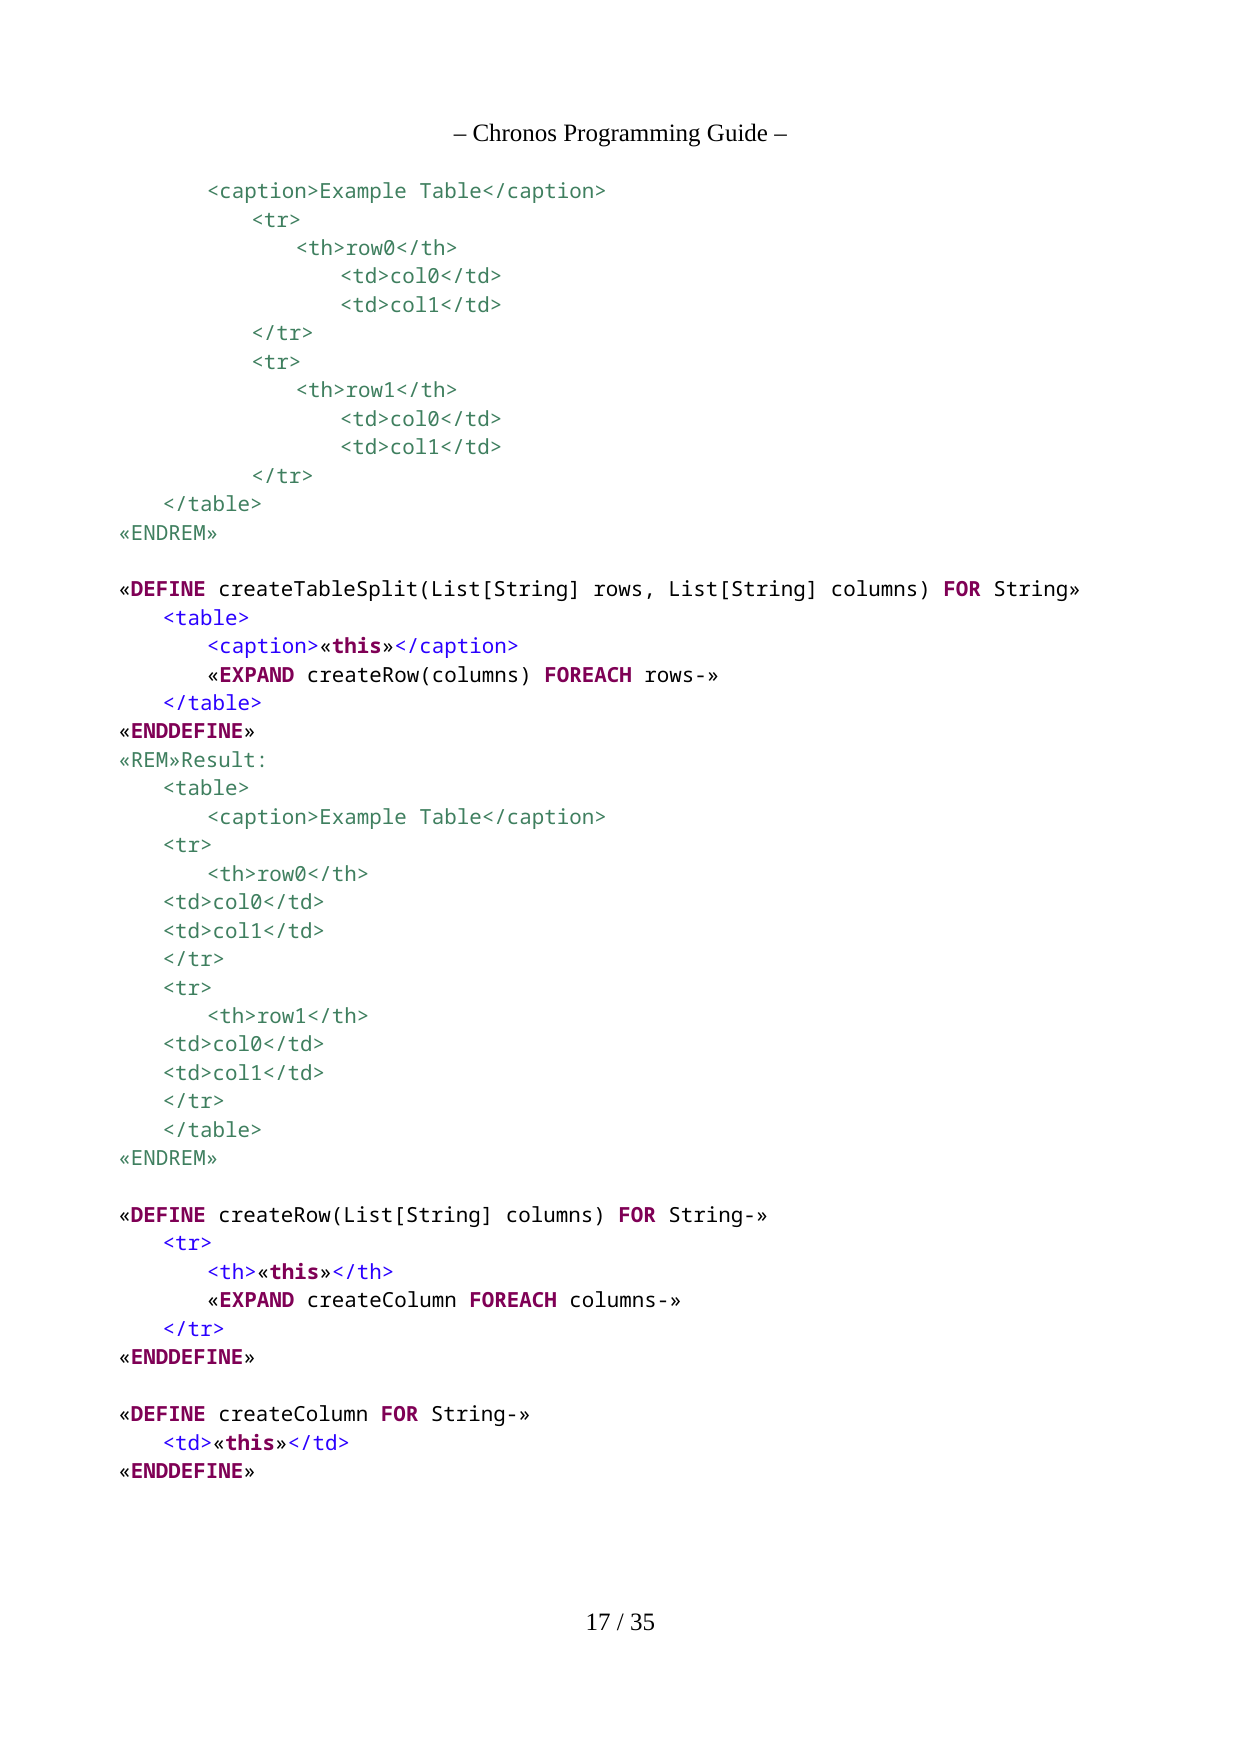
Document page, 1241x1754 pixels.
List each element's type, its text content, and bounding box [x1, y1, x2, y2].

text «REM»Result: [118, 745, 1122, 773]
text <td>col1</td> [118, 290, 1122, 318]
text <tr> [118, 205, 1122, 233]
text <tr> [118, 973, 1122, 1001]
text <caption>Example Table</caption> [118, 176, 1122, 205]
text <table> [118, 773, 1122, 802]
text <caption>Example Table</caption> [118, 802, 1122, 830]
text «ENDREM» [118, 518, 1122, 546]
text <td>col0</td> [118, 404, 1122, 432]
text «ENDDEFINE» [118, 1456, 1122, 1484]
text <th>row0</th> [118, 233, 1122, 262]
text <tr> [118, 830, 1122, 859]
text «EXPAND createColumn FOREACH columns-» [118, 1285, 1122, 1314]
text «EXPAND createRow(columns) FOREACH rows-» [118, 660, 1122, 688]
text </tr> [118, 1314, 1122, 1342]
text «ENDREM» [118, 1143, 1122, 1172]
text <th>row1</th> [118, 375, 1122, 404]
text <table> [118, 603, 1122, 631]
text <tr> [118, 347, 1122, 375]
text «ENDDEFINE» [118, 717, 1122, 745]
text <caption>«this»</caption> [118, 631, 1122, 660]
text <td>col0</td> [118, 887, 1122, 916]
text </table> [118, 489, 1122, 518]
text <td>«this»</td> [118, 1428, 1122, 1456]
text </tr> [118, 318, 1122, 347]
text <tr> [118, 1228, 1122, 1257]
text <th>«this»</th> [118, 1257, 1122, 1285]
text <td>col0</td> [118, 1029, 1122, 1058]
text <td>col1</td> [118, 1058, 1122, 1086]
text <td>col0</td> [118, 262, 1122, 290]
text <td>col1</td> [118, 432, 1122, 461]
text <th>row1</th> [118, 1001, 1122, 1029]
text «DEFINE createColumn FOR String-» [118, 1399, 1122, 1428]
text «DEFINE createTableSplit(List[String] rows, List[String] columns) FOR String» [118, 574, 1122, 603]
text </tr> [118, 944, 1122, 973]
text «DEFINE createRow(List[String] columns) FOR String-» [118, 1200, 1122, 1228]
text «ENDDEFINE» [118, 1342, 1122, 1371]
text </table> [118, 1115, 1122, 1143]
text </table> [118, 688, 1122, 717]
text <th>row0</th> [118, 859, 1122, 887]
text <td>col1</td> [118, 916, 1122, 944]
text </tr> [118, 461, 1122, 489]
text </tr> [118, 1086, 1122, 1115]
